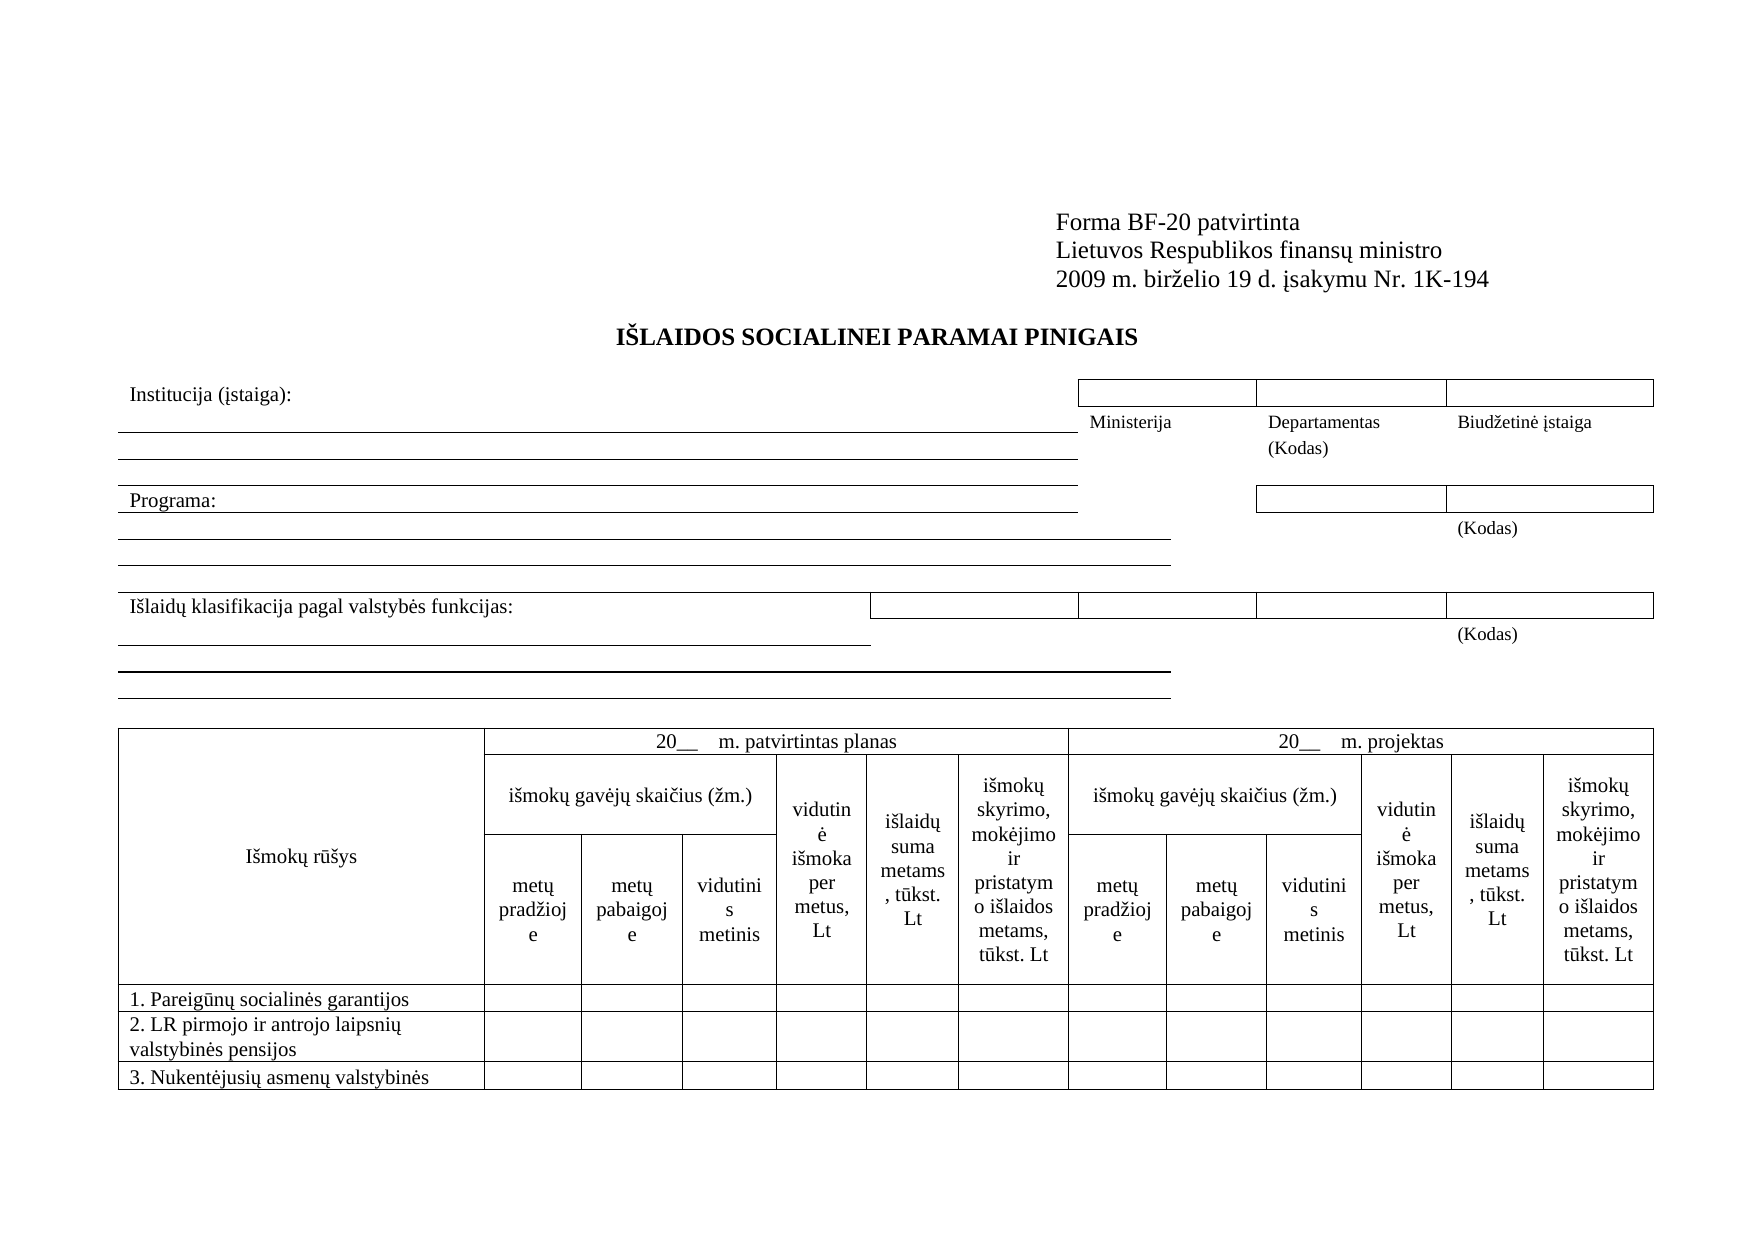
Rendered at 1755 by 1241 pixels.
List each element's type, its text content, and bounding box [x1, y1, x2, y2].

table_header [778, 379, 871, 406]
table_cell [582, 1012, 682, 1061]
table_cell [1267, 1062, 1361, 1089]
table_cell [1257, 459, 1354, 485]
table_cell [871, 619, 964, 645]
table_header [1079, 380, 1256, 406]
table_cell [1069, 1012, 1166, 1061]
table_cell [1362, 985, 1451, 1011]
table_header 20__ m. patvirtintas planas [485, 729, 1068, 754]
table_cell [1167, 985, 1266, 1011]
table_header [1447, 380, 1653, 406]
table_cell [1171, 645, 1257, 671]
table_cell [1257, 565, 1354, 592]
table_cell [1079, 593, 1256, 618]
table_cell [1354, 671, 1446, 698]
table_cell [1171, 671, 1257, 698]
table_cell [118, 406, 1078, 432]
table_cell [1540, 432, 1653, 459]
table_cell [1447, 486, 1653, 512]
text Lietuvos Respublikos finansų ministro [1056, 235, 1636, 264]
table_cell metų pabaigoje [1167, 835, 1266, 984]
table_cell [1171, 485, 1256, 512]
table_cell [1452, 1062, 1543, 1089]
table_cell [1354, 645, 1446, 671]
table_cell [1446, 539, 1540, 565]
table_cell [1354, 432, 1446, 459]
table_cell [1167, 1012, 1266, 1061]
table_cell [1544, 1012, 1653, 1061]
table_cell [965, 619, 1078, 645]
table_cell (Kodas) [1257, 432, 1354, 459]
table_cell [1069, 985, 1166, 1011]
table_cell [1257, 486, 1446, 512]
table_cell [118, 540, 1171, 565]
table_cell [959, 1012, 1068, 1061]
table_cell [1267, 1012, 1361, 1061]
table_cell 2. LR pirmojo ir antrojo laipsnių valstybinės pensijos [119, 1012, 484, 1061]
table_cell [1171, 432, 1257, 459]
table_cell [118, 460, 1078, 485]
table_cell [1452, 985, 1543, 1011]
table_cell [1362, 1062, 1451, 1089]
table_cell [867, 1062, 958, 1089]
table_cell [582, 985, 682, 1011]
table_cell [1540, 539, 1653, 565]
table_cell [1544, 1062, 1653, 1089]
table_cell išmokų skyrimo, mokėjimo ir pristatymo išlaidos metams, tūkst. Lt [959, 755, 1068, 984]
table_header [965, 379, 1078, 406]
table_cell [1540, 513, 1653, 538]
table_cell [1078, 485, 1171, 512]
table_cell [118, 433, 1078, 459]
table_cell [959, 985, 1068, 1011]
table_cell [1257, 593, 1446, 618]
table_cell išlaidų suma metams, tūkst. Lt [867, 755, 958, 984]
table_cell [1354, 539, 1446, 565]
table_cell [681, 593, 778, 618]
table_cell [777, 985, 866, 1011]
table_cell [485, 985, 581, 1011]
table_cell vidutinė išmoka per metus, Lt [1362, 755, 1451, 984]
table_cell [1267, 985, 1361, 1011]
table_cell [1171, 619, 1257, 645]
table_cell [485, 1012, 581, 1061]
table_cell Biudžetinė įstaiga [1446, 407, 1653, 432]
table_cell [867, 985, 958, 1011]
table_cell [1078, 459, 1171, 485]
table_cell [1362, 1012, 1451, 1061]
table_cell [683, 1062, 776, 1089]
table_cell [777, 1062, 866, 1089]
table_cell 1. Pareigūnų socialinės garantijos [119, 985, 484, 1011]
table_cell [1452, 1012, 1543, 1061]
table_cell išmokų skyrimo, mokėjimo ir pristatymo išlaidos metams, tūkst. Lt [1544, 755, 1653, 984]
table_cell [1446, 671, 1540, 698]
table_cell metų pradžioje [1069, 835, 1166, 984]
table_cell Programa: [118, 486, 1078, 512]
table_cell išmokų gavėjų skaičius (žm.) [1069, 755, 1361, 834]
table_cell [683, 1012, 776, 1061]
table_cell [485, 1062, 581, 1089]
table_cell [1446, 565, 1540, 592]
table_cell 3. Nukentėjusių asmenų valstybinės [119, 1062, 484, 1089]
table_cell [118, 645, 1171, 671]
table_cell [1540, 619, 1653, 645]
table_cell [118, 512, 1171, 538]
table_cell [1078, 432, 1171, 459]
table_cell [1446, 645, 1540, 671]
table_cell [118, 618, 871, 645]
table_cell [1171, 459, 1257, 485]
table_cell [1446, 459, 1540, 485]
table_cell [1354, 619, 1446, 645]
table_cell [1540, 565, 1653, 592]
table_cell [1354, 513, 1446, 538]
table_cell metų pradžioje [485, 835, 581, 984]
table_cell [959, 1062, 1068, 1089]
table_cell metų pabaigoje [582, 835, 682, 984]
table_header Institucija (įstaiga): [118, 379, 778, 406]
table_cell Ministerija [1078, 407, 1257, 432]
table_header Išmokų rūšys [119, 729, 484, 984]
table_cell [1446, 432, 1540, 459]
table_cell [1354, 459, 1446, 485]
table_cell [867, 1012, 958, 1061]
table_cell [1257, 513, 1354, 538]
table_cell [1540, 671, 1653, 698]
table_cell Departamentas [1257, 407, 1446, 432]
table_cell (Kodas) [1446, 619, 1540, 645]
table_cell [1069, 1062, 1166, 1089]
table_cell [1544, 985, 1653, 1011]
table_cell [582, 1062, 682, 1089]
text IŠLAIDOS SOCIALINEI PARAMAI PINIGAIS [118, 322, 1636, 350]
table_header 20__ m. projektas [1069, 729, 1653, 754]
table_cell vidutinis metinis [683, 835, 776, 984]
table_cell [1257, 671, 1354, 698]
table_cell išmokų gavėjų skaičius (žm.) [485, 755, 776, 834]
table_cell [777, 1012, 866, 1061]
table_cell [1540, 459, 1653, 485]
table_cell [1257, 619, 1354, 645]
table_cell [1171, 539, 1257, 565]
table_cell [1167, 1062, 1266, 1089]
table_cell [1257, 539, 1354, 565]
text Forma BF-20 patvirtinta [1056, 207, 1636, 235]
table_cell [683, 985, 776, 1011]
table_cell (Kodas) [1446, 513, 1540, 538]
table_cell [1171, 565, 1257, 592]
table_cell [1171, 512, 1257, 538]
table_cell [1447, 593, 1653, 618]
table_cell [1354, 565, 1446, 592]
table_cell [1540, 645, 1653, 671]
table_cell [118, 673, 1171, 698]
table_header [1257, 380, 1446, 406]
table_cell Išlaidų klasifikacija pagal valstybės funkcijas: [118, 593, 681, 618]
table_cell vidutinė išmoka per metus, Lt [777, 755, 866, 984]
table_cell [1078, 619, 1171, 645]
table_cell [778, 593, 870, 618]
text 2009 m. birželio 19 d. įsakymu Nr. 1K-194 [1056, 264, 1636, 293]
table_header [871, 379, 964, 406]
table_cell [871, 593, 1078, 618]
table_cell [118, 566, 1171, 592]
table_cell išlaidų suma metams, tūkst. Lt [1452, 755, 1543, 984]
table_cell [1257, 645, 1354, 671]
table_cell vidutinis metinis [1267, 835, 1361, 984]
